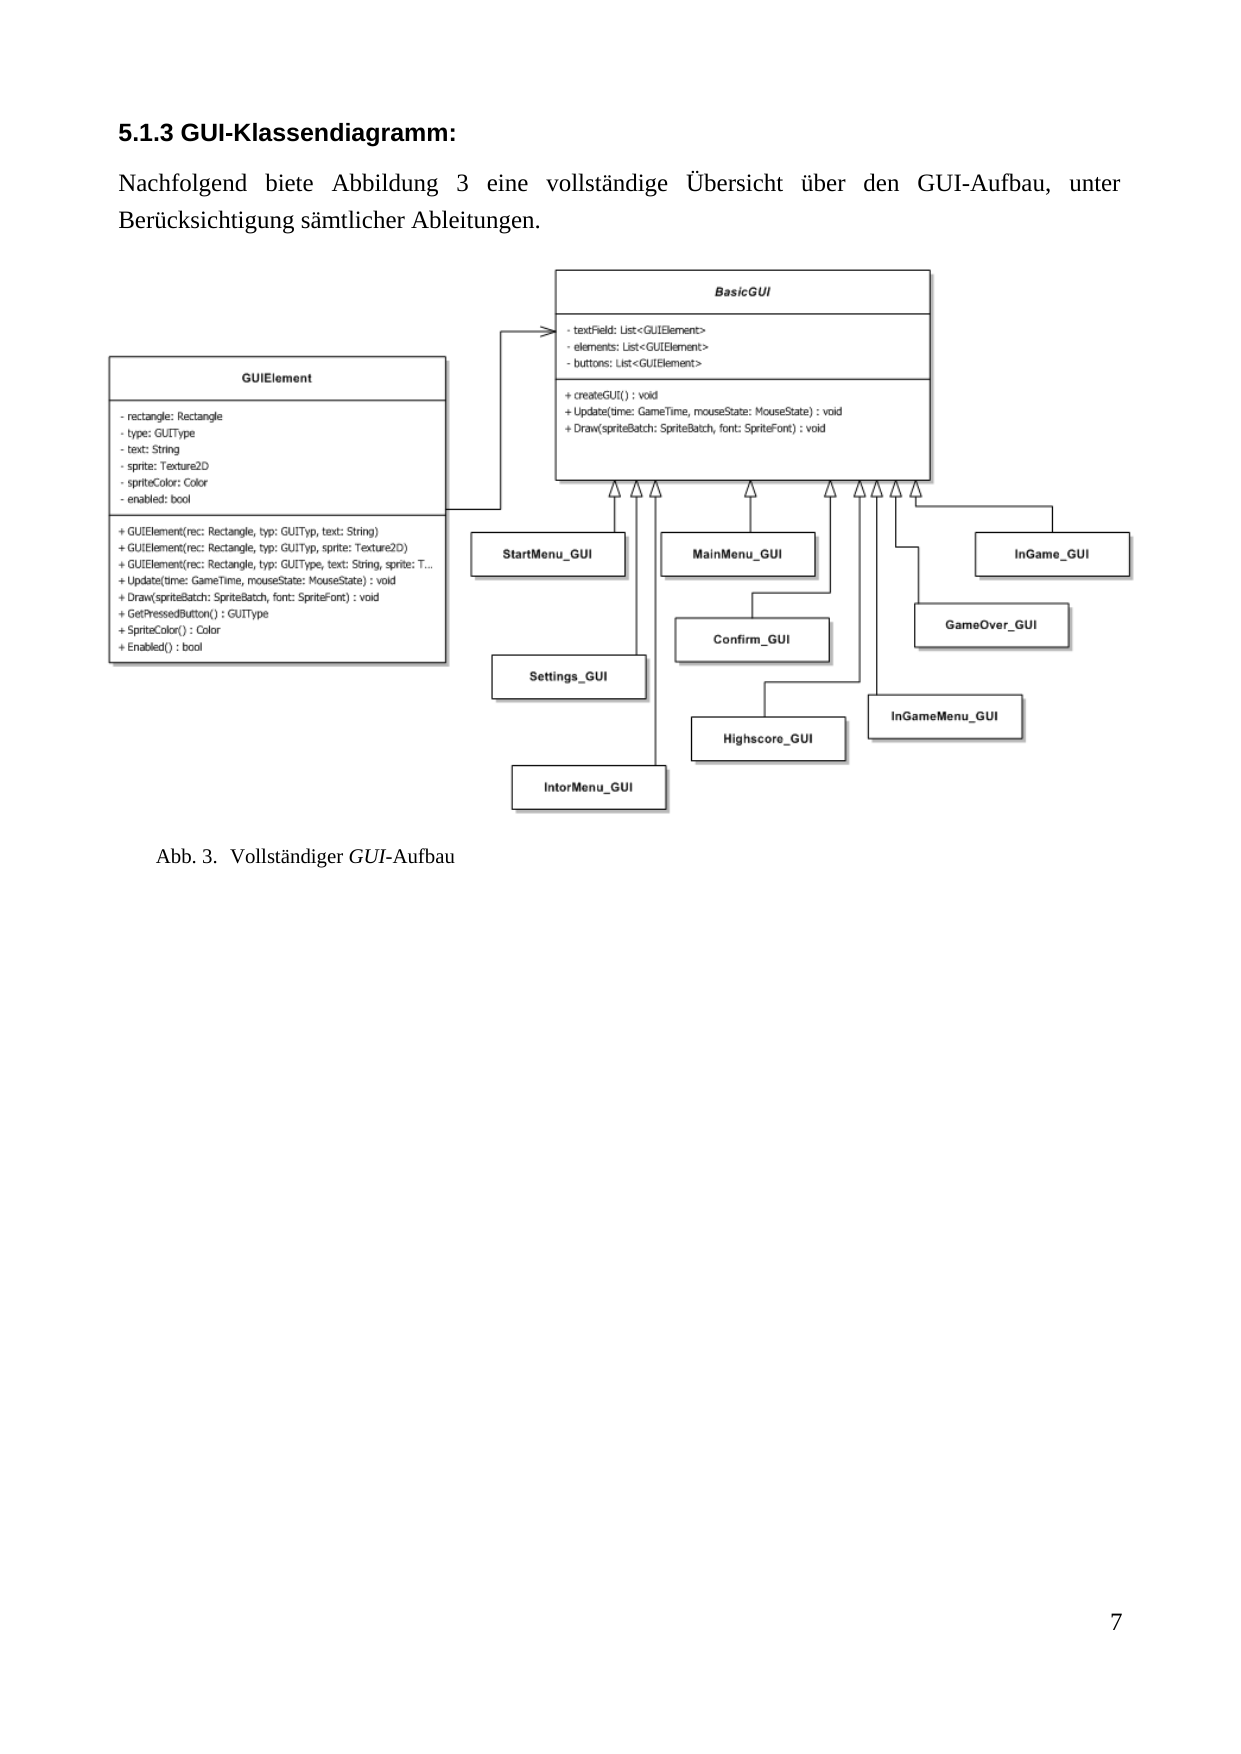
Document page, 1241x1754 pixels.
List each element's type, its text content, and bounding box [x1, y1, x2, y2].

text Nachfolgend biete Abbildung 3 eine vollständige Übersicht über den GUI-Aufbau, unter Berücksichtigung sämtlicher Ableitungen. [118, 168, 1122, 234]
text 5.1.3 GUI-Klassendiagramm: [118, 118, 1122, 147]
list Vollständiger GUI-Aufbau [156, 844, 1122, 868]
picture [76, 243, 1159, 844]
